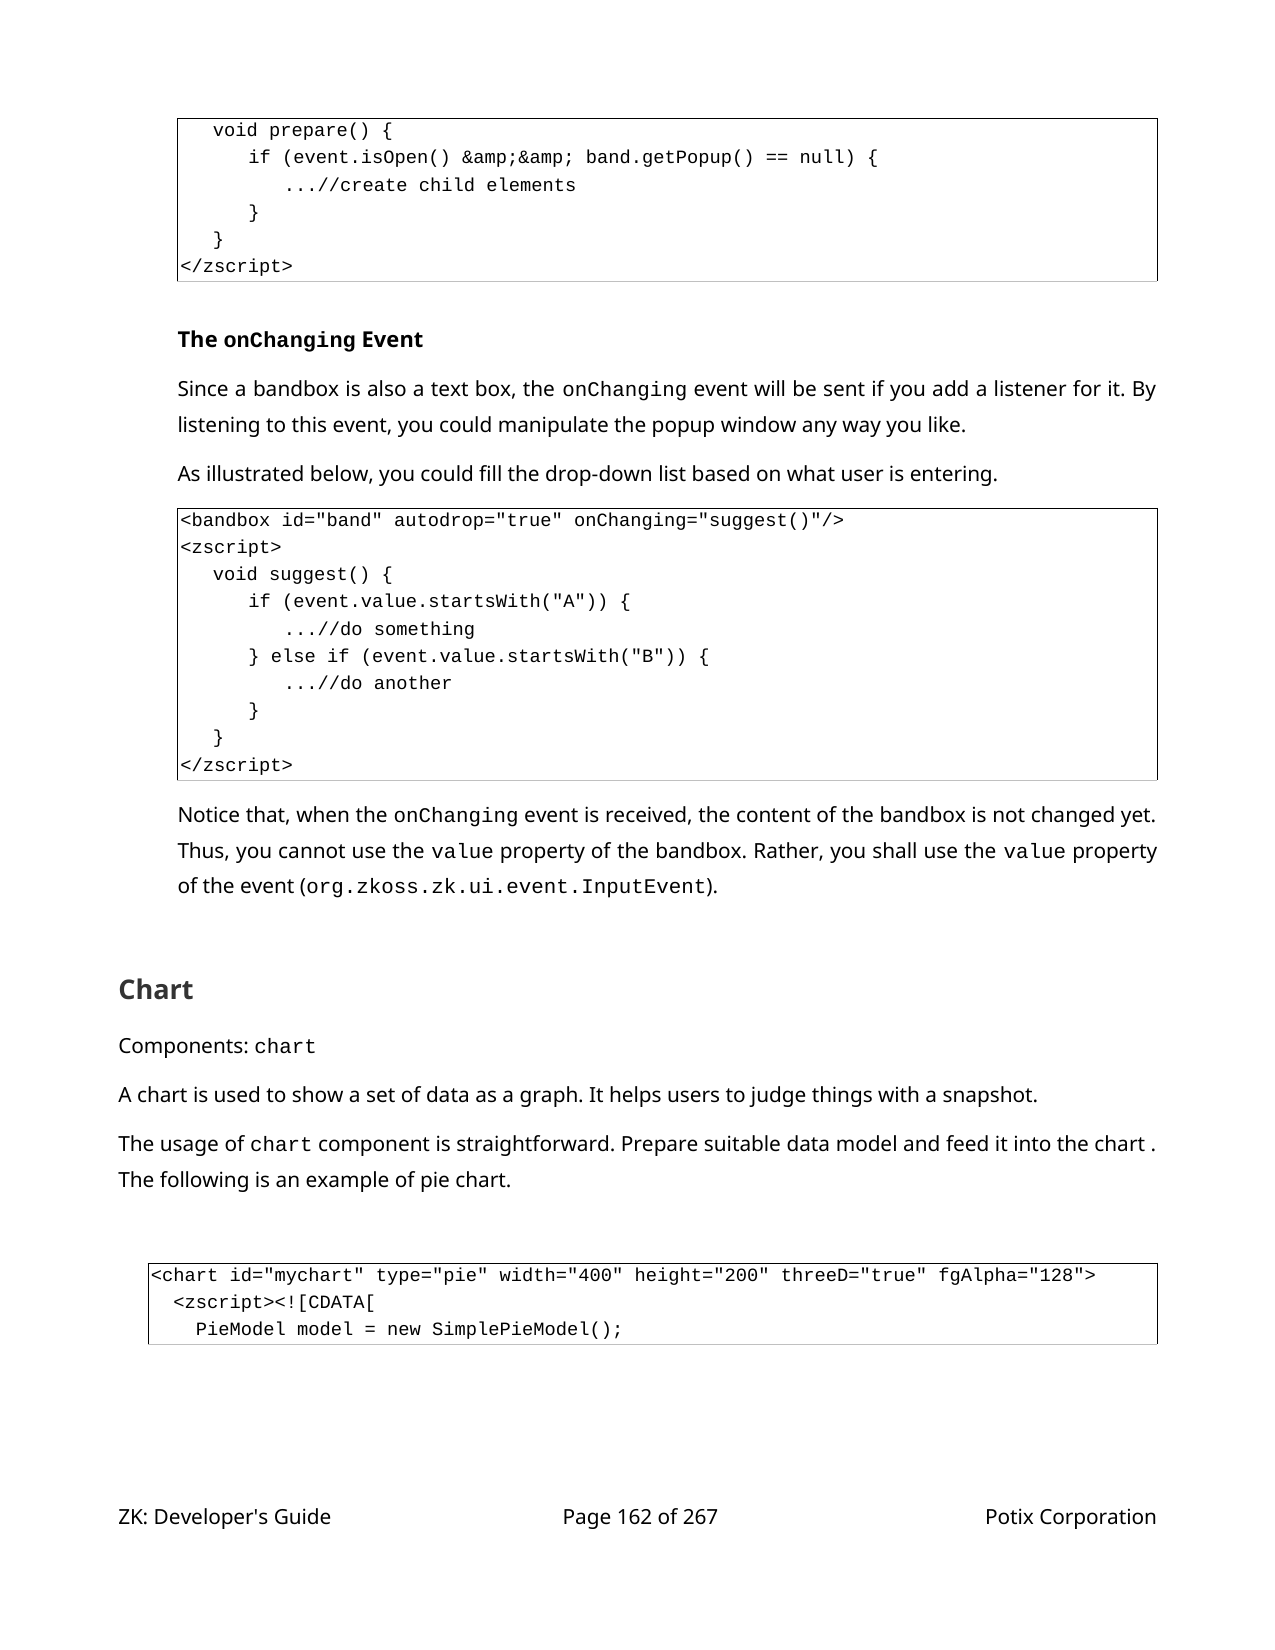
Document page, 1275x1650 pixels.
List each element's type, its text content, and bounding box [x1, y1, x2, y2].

text void suggest() { [178, 562, 1157, 586]
text ...//do another [178, 671, 1157, 695]
text As illustrated below, you could fill the drop-down list based on what user is entering. [177, 459, 1157, 487]
text Since a bandbox is also a text box, the onChanging event will be sent if you add a listener for it. By listening to this event, you could manipulate the popup window any way you like. [177, 374, 1157, 438]
text The usage of chart component is straightforward. Prepare suitable data model and feed it into the chart . The following is an example of pie chart. [118, 1129, 1157, 1193]
subtitle Chart [118, 971, 1157, 1008]
text <zscript> [178, 535, 1157, 559]
text Notice that, when the onChanging event is received, the content of the bandbox is not changed yet. Thus, you cannot use the value property of the bandbox. Rather, you shall use the value property of the event (org.zkoss.zk.ui.event.InputEvent). [177, 800, 1157, 900]
text <chart id="mychart" type="pie" width="400" height="200" threeD="true" fgAlpha="128"> [149, 1264, 1157, 1287]
text <bandbox id="band" autodrop="true" onChanging="suggest()"/> [178, 509, 1157, 532]
text } [178, 200, 1157, 224]
text } [178, 725, 1157, 749]
text <zscript><![CDATA[ [149, 1290, 1157, 1314]
text } else if (event.value.startsWith("B")) { [178, 644, 1157, 668]
subtitle The onChanging Event [177, 324, 1157, 354]
text if (event.isOpen() &amp;&amp; band.getPopup() == null) { [178, 145, 1157, 169]
text if (event.value.startsWith("A")) { [178, 589, 1157, 614]
text } [178, 698, 1157, 722]
text </zscript> [178, 752, 1157, 780]
text } [178, 227, 1157, 251]
text </zscript> [178, 254, 1157, 281]
text void prepare() { [178, 119, 1157, 142]
text A chart is used to show a set of data as a graph. It helps users to judge things with a snapshot. [118, 1080, 1157, 1109]
text Components: chart [118, 1031, 1157, 1060]
text PieModel model = new SimplePieModel(); [149, 1317, 1157, 1344]
text ...//do something [178, 617, 1157, 641]
text ...//create child elements [178, 172, 1157, 197]
